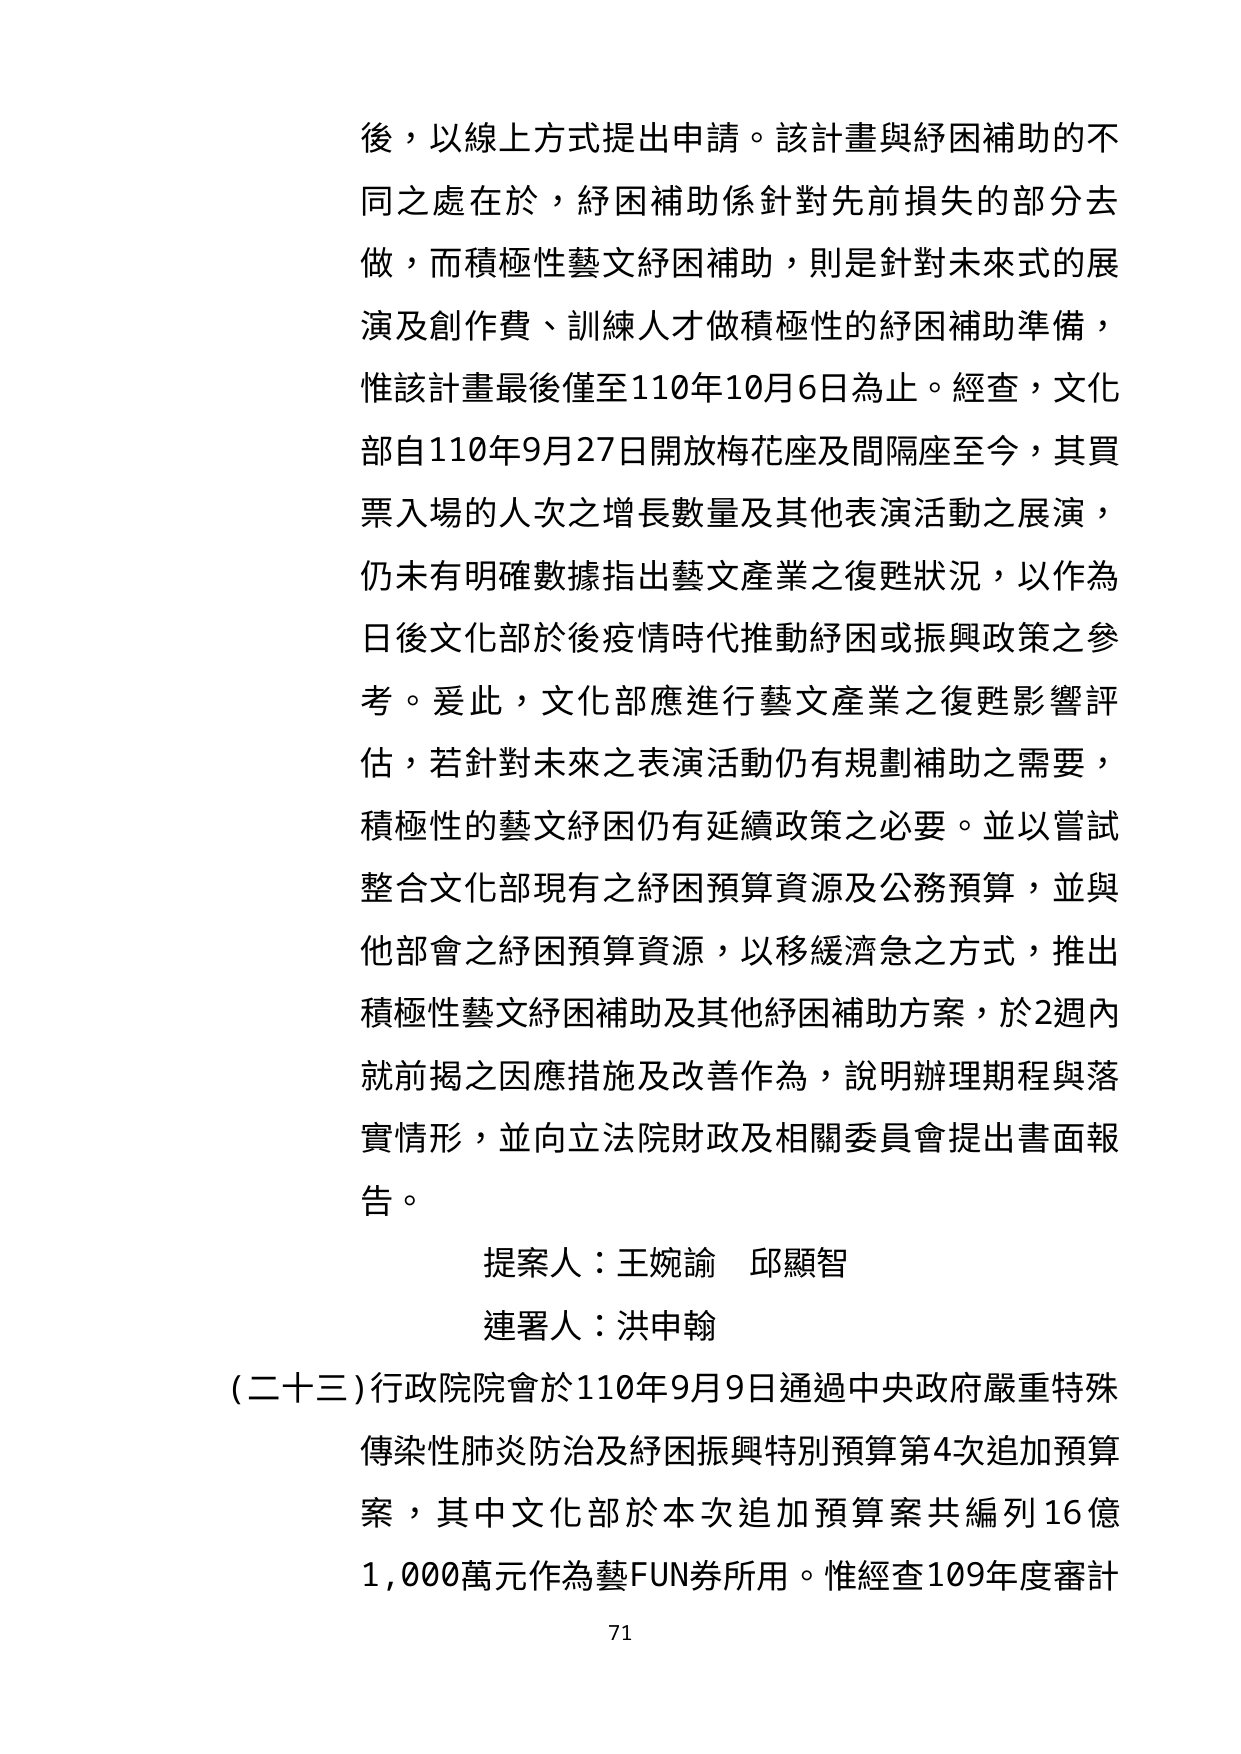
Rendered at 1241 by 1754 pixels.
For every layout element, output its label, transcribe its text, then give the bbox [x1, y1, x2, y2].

text (二十三)行政院院會於110年9月9日通過中央政府嚴重特殊傳染性肺炎防治及紓困振興特別預算第4次追加預算案，其中文化部於本次追加預算案共編列16億1,000萬元作為藝FUN券所用。惟經查109年度審計 [226, 1344, 1120, 1594]
text 後，以線上方式提出申請。該計畫與紓困補助的不同之處在於，紓困補助係針對先前損失的部分去做，而積極性藝文紓困補助，則是針對未來式的展演及創作費、訓練人才做積極性的紓困補助準備，惟該計畫最後僅至110年10月6日為止。經查，文化部自110年9月27日開放梅花座及間隔座至今，其買票入場的人次之增長數量及其他表演活動之展演，仍未有明確數據指出藝文產業之復甦狀況，以作為日後文化部於後疫情時代推動紓困或振興政策之參考。爰此，文化部應進行藝文產業之復甦影響評估，若針對未來之表演活動仍有規劃補助之需要，積極性的藝文紓困仍有延續政策之必要。並以嘗試整合文化部現有之紓困預算資源及公務預算，並與他部會之紓困預算資源，以移緩濟急之方式，推出積極性藝文紓困補助及其他紓困補助方案，於2週內就前揭之因應措施及改善作為，說明辦理期程與落實情形，並向立法院財政及相關委員會提出書面報告。 [226, 94, 1120, 1219]
text 提案人：王婉諭 邱顯智 [483, 1219, 1120, 1282]
text 連署人：洪申翰 [483, 1282, 1120, 1344]
